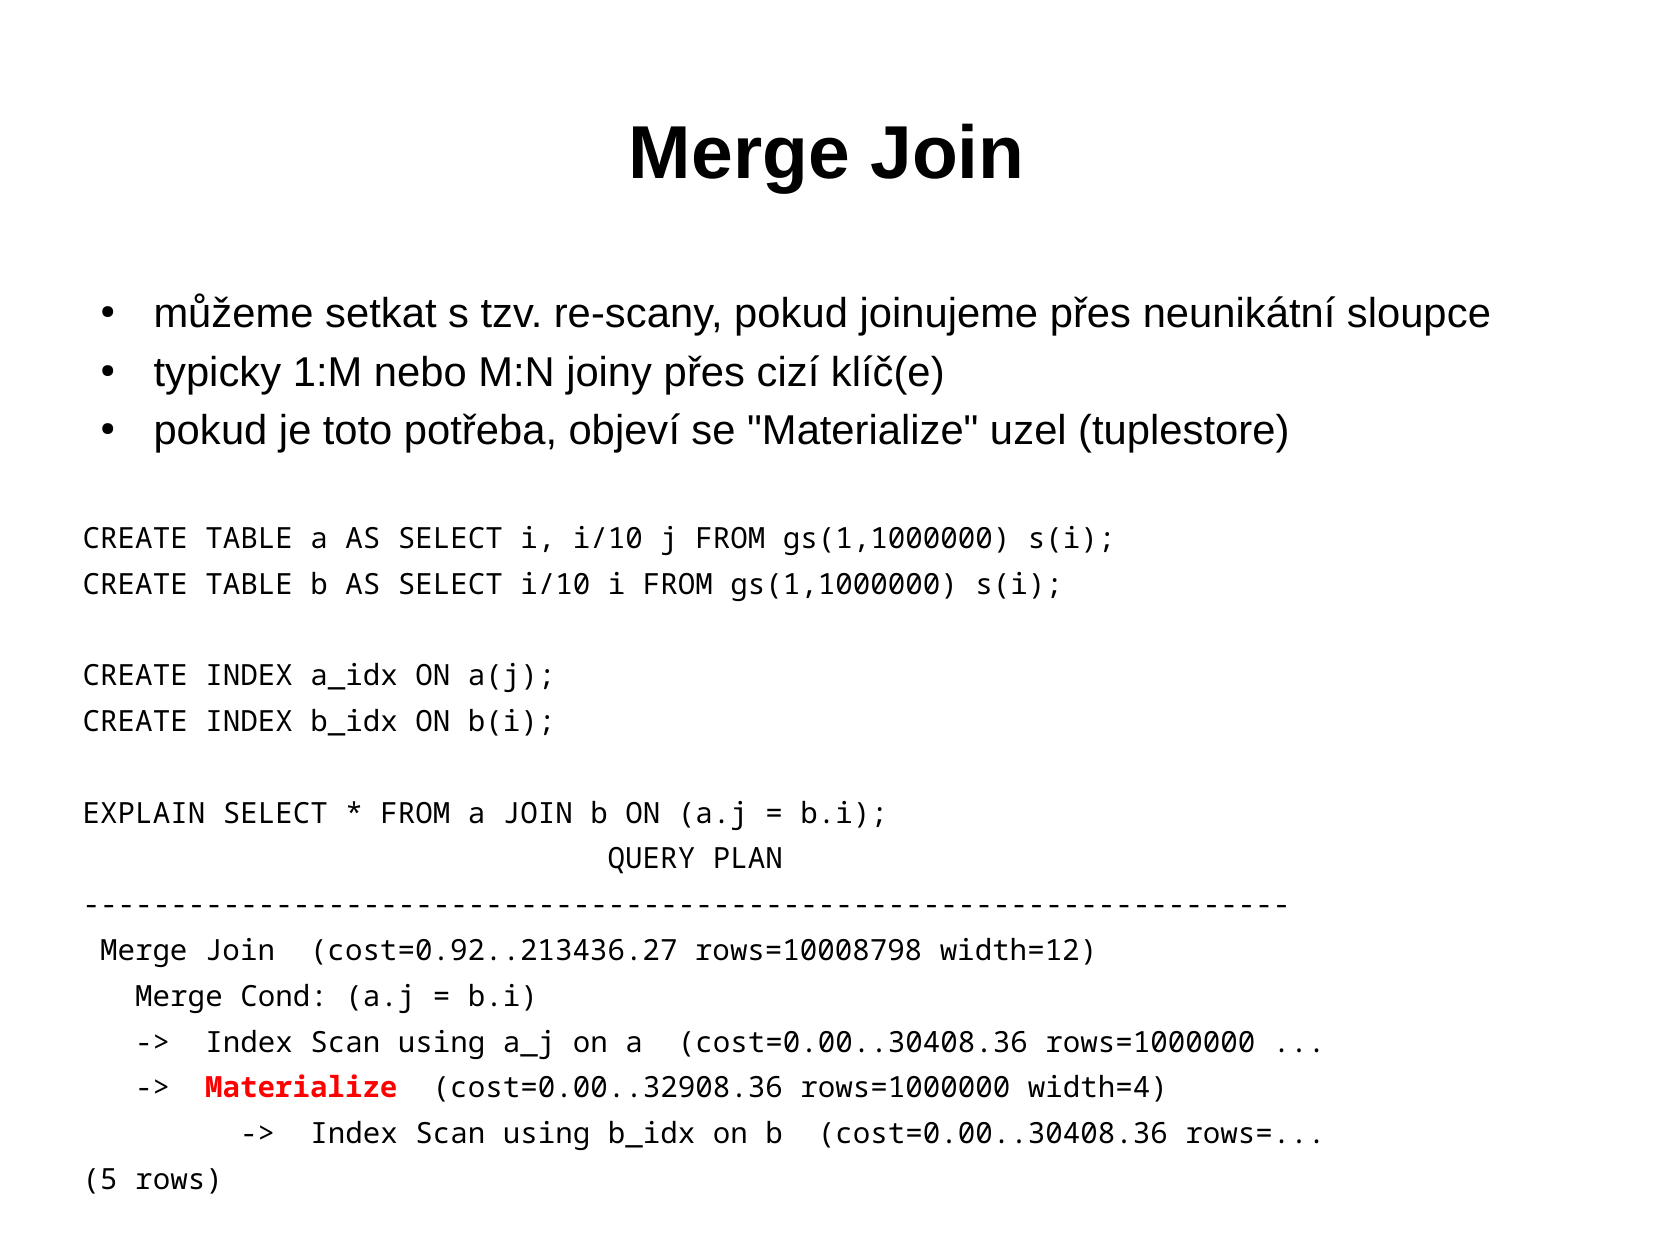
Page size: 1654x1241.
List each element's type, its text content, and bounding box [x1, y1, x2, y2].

title Merge Join [82, 49, 1571, 257]
list můžeme setkat s tzv. re-scany, pokud joinujeme přes neunikátní sloupce typicky 1:M nebo M:N joiny přes cizí klíč(e) pokud je toto potřeba, objeví se "Materialize" uzel (tuplestore) CREATE TABLE a AS SELECT i, i/10 j FROM gs(1,1000000) s(i); CREATE TABLE b AS SELECT i/10 i FROM gs(1,1000000) s(i); CREATE INDEX a_idx ON a(j); CREATE INDEX b_idx ON b(i); EXPLAIN SELECT * FROM a JOIN b ON (a.j = b.i); QUERY PLAN --------------------------------------------------------------------- Merge Join (cost=0.92..213436.27 rows=10008798 width=12) Merge Cond: (a.j = b.i) -> Index Scan using a_j on a (cost=0.00..30408.36 rows=1000000 ... -> Materialize (cost=0.00..32908.36 rows=1000000 width=4) -> Index Scan using b_idx on b (cost=0.00..30408.36 rows=... (5 rows) efektivní způsob jak uchovat řádky (tuples), omezeno work_mem [82, 290, 1538, 1171]
